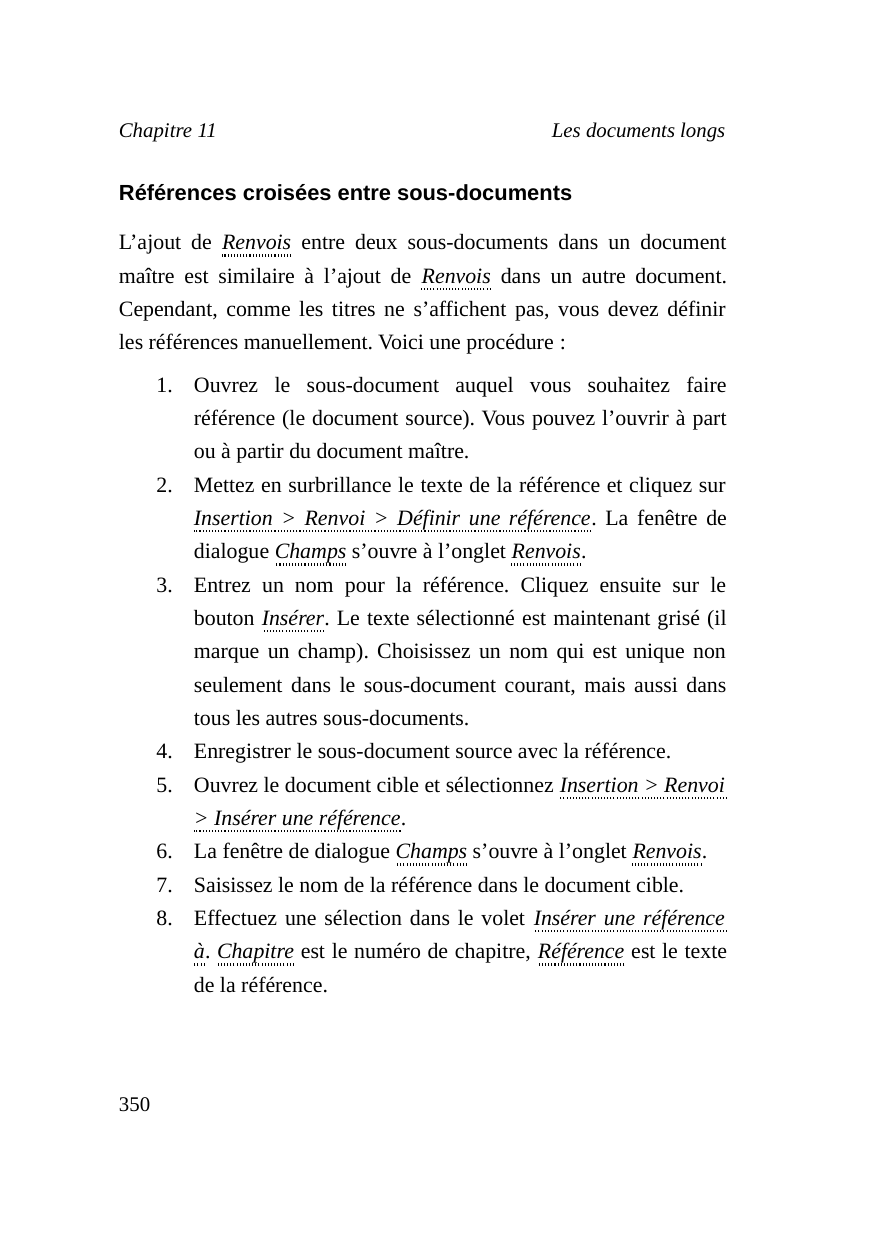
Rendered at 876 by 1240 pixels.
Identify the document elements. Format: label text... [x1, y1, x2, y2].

list La fenêtre de dialogue Champs s’ouvre à l’onglet Renvois. [156, 832, 727, 865]
text L’ajout de Renvois entre deux sous-documents dans un document maître est similaire à l’ajout de Renvois dans un autre document. Cependant, comme les titres ne s’affichent pas, vous devez définir les références manuellement. Voici une procédure : [119, 223, 727, 356]
list Ouvrez le document cible et sélectionnez Insertion > Renvoi > Insérer une référence. [156, 765, 727, 832]
list Enregistrer le sous-document source avec la référence. [156, 732, 727, 765]
list Ouvrez le sous-document auquel vous souhaitez faire référence (le document source). Vous pouvez l’ouvrir à part ou à partir du document maître. [156, 365, 727, 465]
list Effectuez une sélection dans le volet Insérer une référence à. Chapitre est le numéro de chapitre, Référence est le texte de la référence. [156, 899, 727, 999]
list Entrez un nom pour la référence. Cliquez ensuite sur le bouton Insérer. Le texte sélectionné est maintenant grisé (il marque un champ). Choisissez un nom qui est unique non seulement dans le sous-document courant, mais aussi dans tous les autres sous-documents. [156, 565, 727, 732]
list Mettez en surbrillance le texte de la référence et cliquez sur Insertion > Renvoi > Définir une référence. La fenêtre de dialogue Champs s’ouvre à l’onglet Renvois. [156, 465, 727, 565]
subtitle Références croisées entre sous-documents [119, 177, 727, 206]
list Saisissez le nom de la référence dans le document cible. [156, 865, 727, 899]
